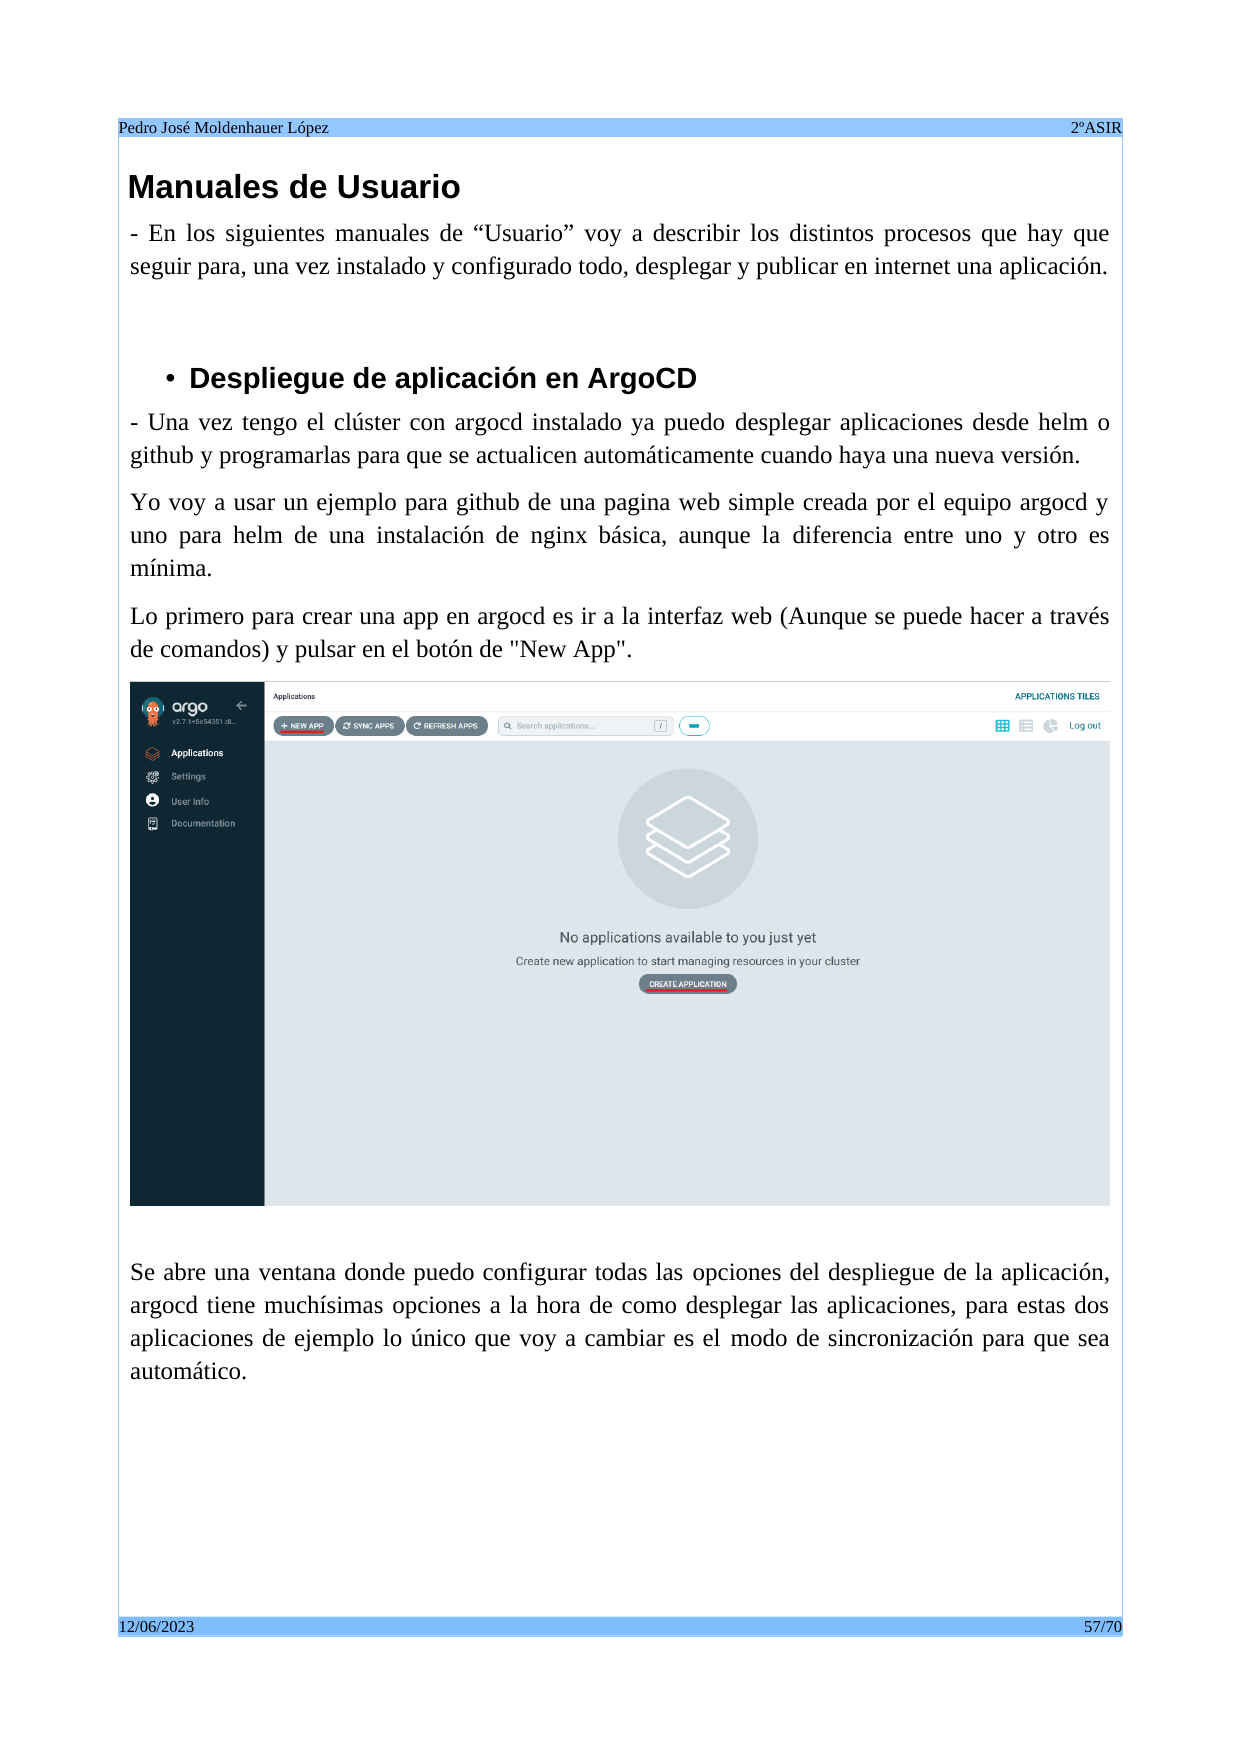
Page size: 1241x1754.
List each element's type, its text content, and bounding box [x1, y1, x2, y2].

text - Una vez tengo el clúster con argocd instalado ya puedo desplegar aplicaciones desde helm o github y programarlas para que se actualicen automáticamente cuando haya una nueva versión. [130, 407, 1110, 469]
text Se abre una ventana donde puedo configurar todas las opciones del despliegue de la aplicación, argocd tiene muchísimas opciones a la hora de como desplegar las aplicaciones, para estas dos aplicaciones de ejemplo lo único que voy a cambiar es el modo de sincronización para que sea automático. [130, 1257, 1110, 1385]
subtitle Manuales de Usuario [119, 167, 1122, 205]
text - En los siguientes manuales de “Usuario” voy a describir los distintos procesos que hay que seguir para, una vez instalado y configurado todo, desplegar y publicar en internet una aplicación. [130, 218, 1110, 279]
subtitle Despliegue de aplicación en ArgoCD [165, 361, 1122, 394]
text Yo voy a usar un ejemplo para github de una pagina web simple creada por el equipo argocd y uno para helm de una instalación de nginx básica, aunque la diferencia entre uno y otro es mínima. [130, 487, 1110, 582]
picture [130, 681, 1111, 1206]
text Lo primero para crear una app en argocd es ir a la interfaz web (Aunque se puede hacer a través de comandos) y pulsar en el botón de "New App". [130, 601, 1110, 663]
